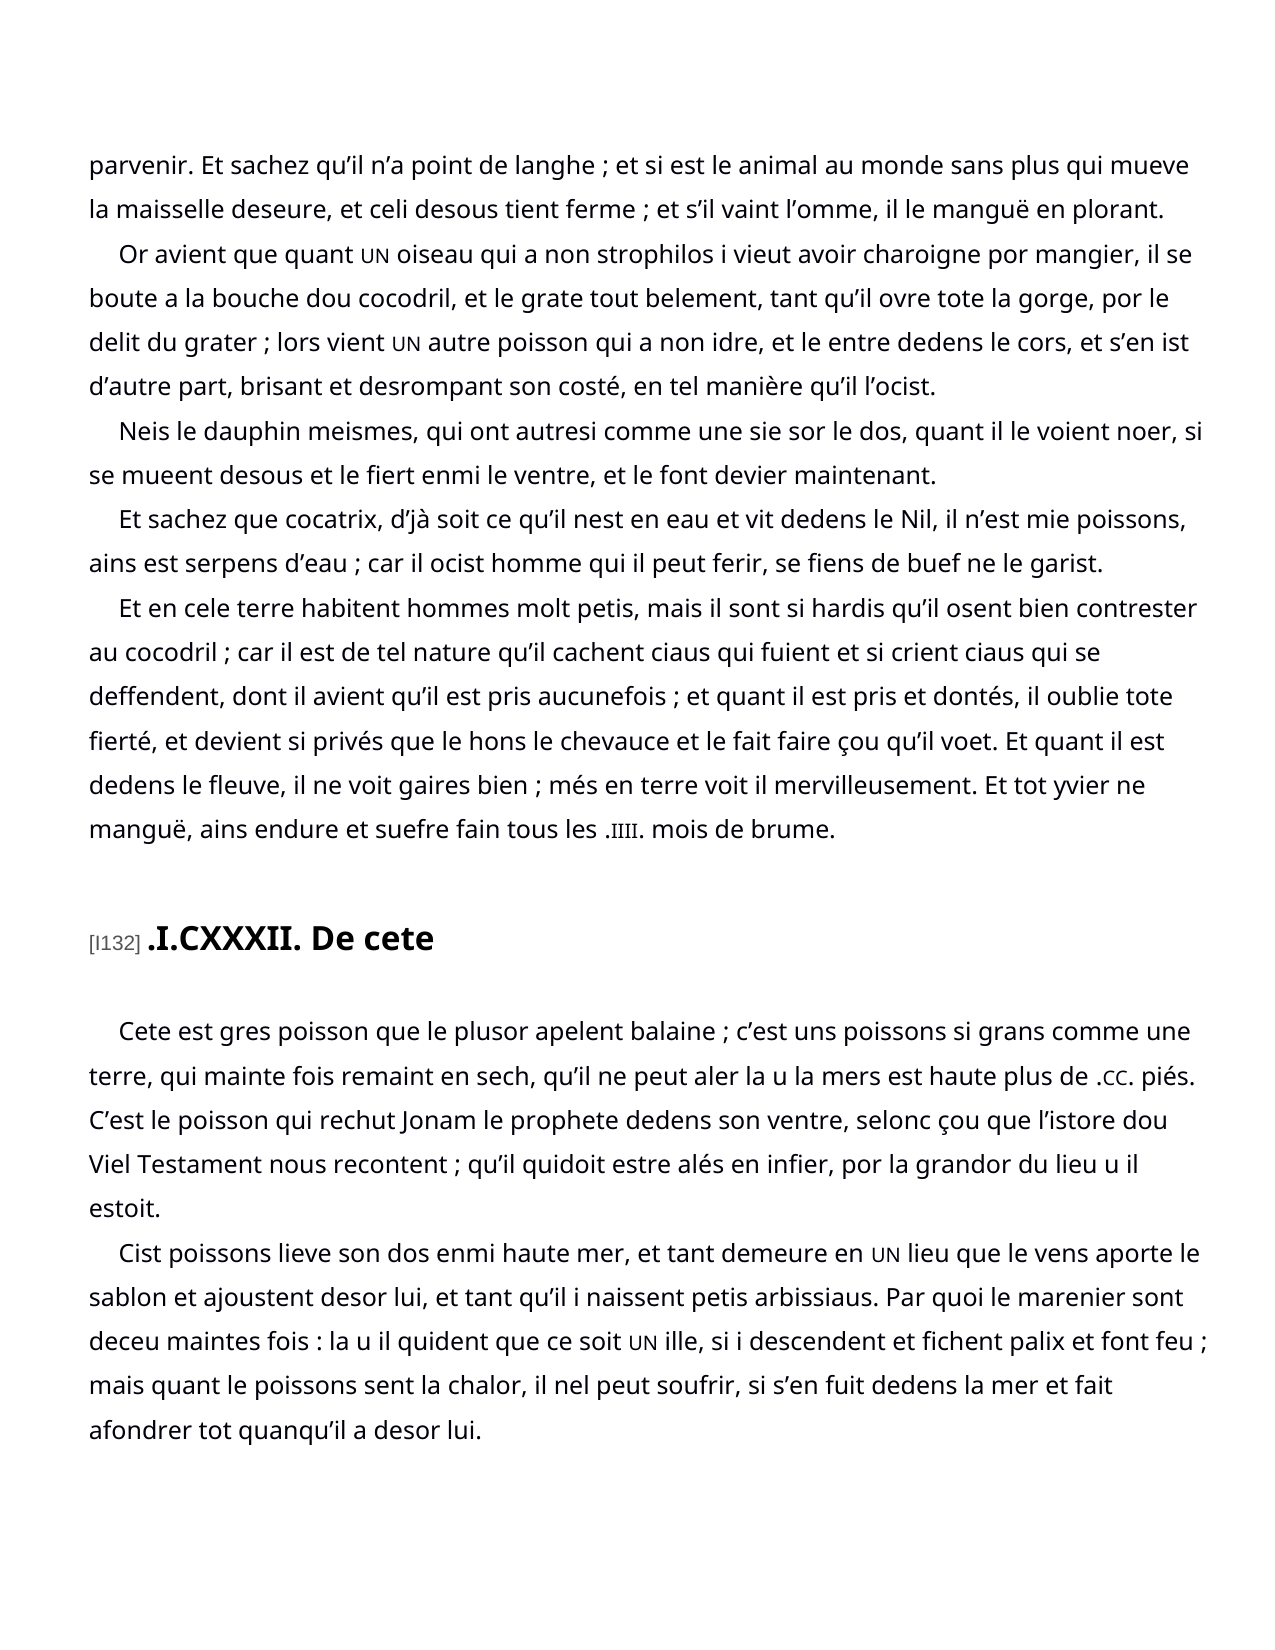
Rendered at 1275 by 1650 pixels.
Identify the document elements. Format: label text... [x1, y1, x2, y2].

subtitle [I132] .I.CXXXII. De cete [89, 915, 1216, 961]
text Et en cele terre habitent hommes molt petis, mais il sont si hardis qu’il osent bien contrester au cocodril ; car il est de tel nature qu’il cachent ciaus qui fuient et si crient ciaus qui se deffendent, dont il avient qu’il est pris aucunefois ; et quant il est pris et dontés, il oublie tote fierté, et devient si privés que le hons le chevauce et le fait faire çou qu’il voet. Et quant il est dedens le fleuve, il ne voit gaires bien ; més en terre voit il mervilleusement. Et tot yvier ne manguë, ains endure et suefre fain tous les .iiii. mois de brume. [89, 590, 1216, 846]
text parvenir. Et sachez qu’il n’a point de langhe ; et si est le animal au monde sans plus qui mueve la maisselle deseure, et celi desous tient ferme ; et s’il vaint l’omme, il le manguë en plorant. [89, 148, 1216, 226]
text Cete est gres poisson que le plusor apelent balaine ; c’est uns poissons si grans comme une terre, qui mainte fois remaint en sech, qu’il ne peut aler la u la mers est haute plus de .cc. piés. C’est le poisson qui rechut Jonam le prophete dedens son ventre, selonc çou que l’istore dou Viel Testament nous recontent ; qu’il quidoit estre alés en infier, por la grandor du lieu u il estoit. [89, 1014, 1216, 1225]
text Cist poissons lieve son dos enmi haute mer, et tant demeure en un lieu que le vens aporte le sablon et ajoustent desor lui, et tant qu’il i naissent petis arbissiaus. Par quoi le marenier sont deceu maintes fois : la u il quident que ce soit un ille, si i descendent et fichent palix et font feu ; mais quant le poissons sent la chalor, il nel peut soufrir, si s’en fuit dedens la mer et fait afondrer tot quanqu’il a desor lui. [89, 1235, 1216, 1446]
text Et sachez que cocatrix, d’jà soit ce qu’il nest en eau et vit dedens le Nil, il n’est mie poissons, ains est serpens d’eau ; car il ocist homme qui il peut ferir, se fiens de buef ne le garist. [89, 502, 1216, 580]
text Or avient que quant un oiseau qui a non strophilos i vieut avoir charoigne por mangier, il se boute a la bouche dou cocodril, et le grate tout belement, tant qu’il ovre tote la gorge, por le delit du grater ; lors vient un autre poisson qui a non idre, et le entre dedens le cors, et s’en ist d’autre part, brisant et desrompant son costé, en tel manière qu’il l’ocist. [89, 236, 1216, 403]
text Neis le dauphin meismes, qui ont autresi comme une sie sor le dos, quant il le voient noer, si se mueent desous et le fiert enmi le ventre, et le font devier maintenant. [89, 413, 1216, 492]
